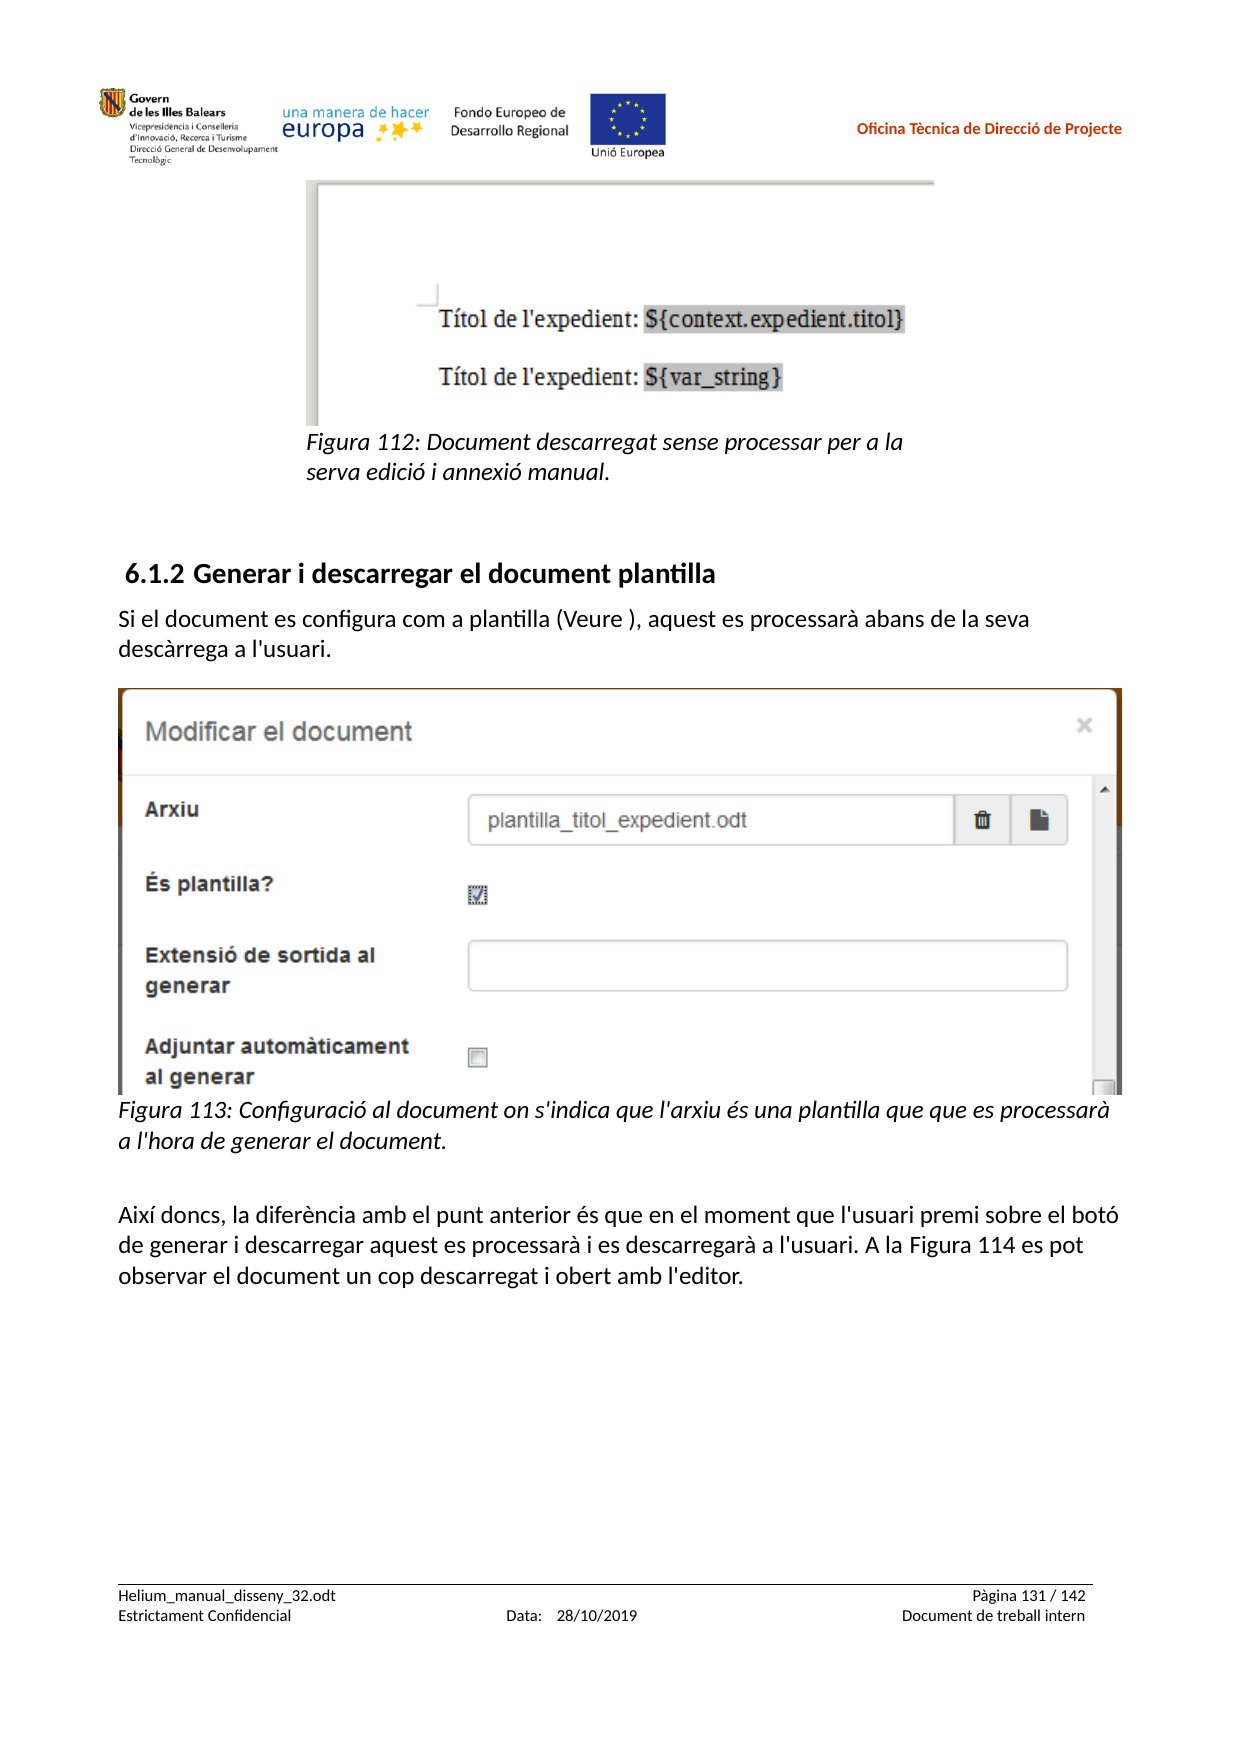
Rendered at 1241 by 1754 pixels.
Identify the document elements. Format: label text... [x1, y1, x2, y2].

text Així doncs, la diferència amb el punt anterior és que en el moment que l'usuari premi sobre el botó de generar i descarregar aquest es processarà i es descarregarà a l'usuari. A la Figura 114 es pot observar el document un cop descarregat i obert amb l'editor. [118, 1199, 1122, 1290]
picture [99, 87, 668, 166]
subtitle Generar i descarregar el document plantilla [118, 555, 1122, 590]
picture [118, 688, 1123, 1095]
text Figura 113: Configuració al document on s'indica que l'arxiu és una plantilla que que es processarà a l'hora de generar el document. [118, 1095, 1122, 1156]
picture [306, 180, 935, 426]
text Si el document es configura com a plantilla (Veure ), aquest es processarà abans de la seva descàrrega a l'usuari. [118, 603, 1122, 664]
text Figura 112: Document descarregat sense processar per a la serva edició i annexió manual. [306, 426, 934, 487]
